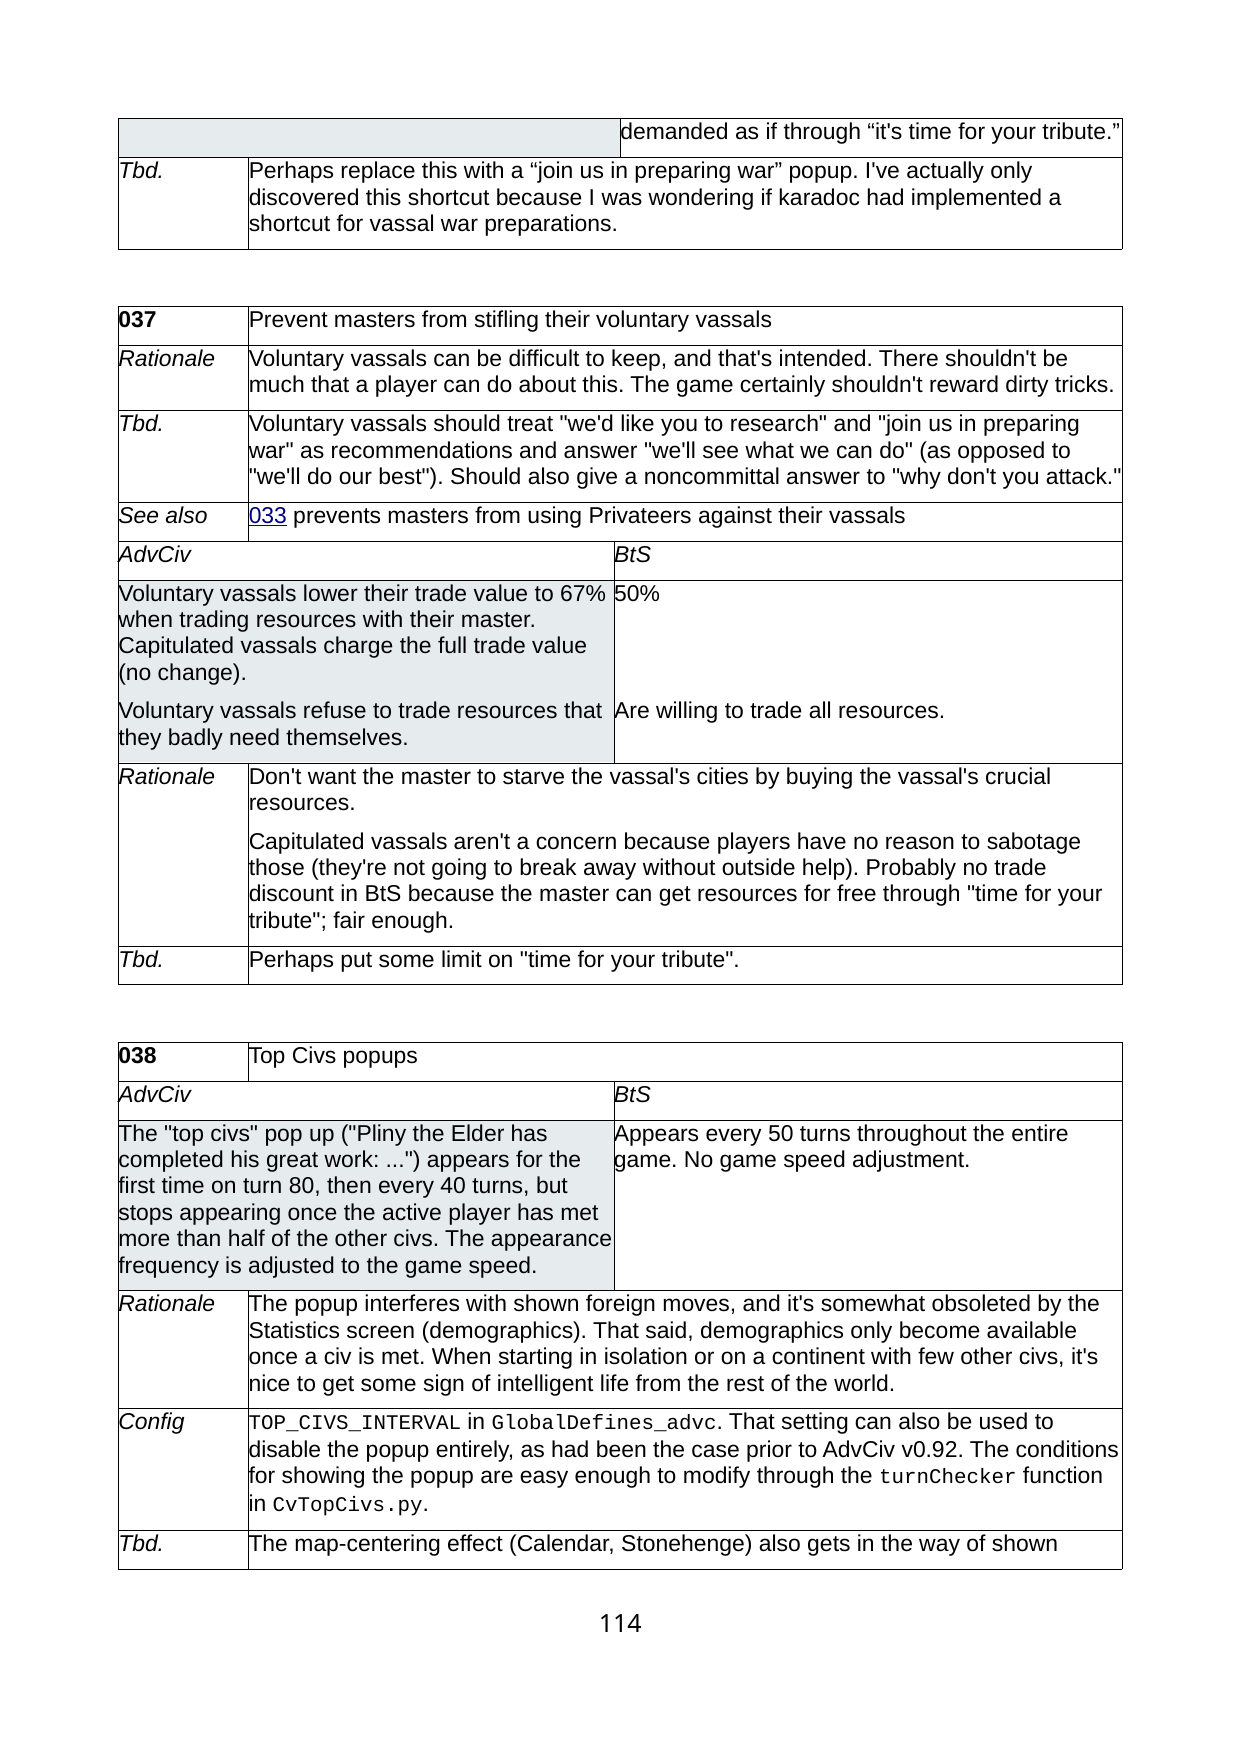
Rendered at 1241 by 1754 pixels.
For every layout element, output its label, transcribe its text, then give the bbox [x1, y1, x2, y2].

table_header Prevent masters from stifling their voluntary vassals [249, 307, 1122, 345]
table_cell Voluntary vassals can be difficult to keep, and that's intended. There shouldn't be much that a player can do about this. The game certainly shouldn't reward dirty tricks. [249, 346, 1122, 410]
table_cell AdvCiv [119, 542, 614, 579]
table_cell The map-centering effect (Calendar, Stonehenge) also gets in the way of shown [249, 1531, 1122, 1569]
table_cell The "top civs" pop up ("Pliny the Elder has completed his great work: ...") appears for the first time on turn 80, then every 40 turns, but stops appearing once the active player has met more than half of the other civs. The appearance frequency is adjusted to the game speed. [119, 1121, 614, 1290]
table_cell Rationale [119, 1291, 248, 1408]
table_cell See also [119, 503, 248, 541]
table_header 038 [119, 1043, 248, 1081]
table_header 037 [119, 307, 248, 345]
table_header Top Civs popups [249, 1043, 1122, 1081]
table_cell Perhaps replace this with a “join us in preparing war” popup. I've actually only discovered this shortcut because I was wondering if karadoc had implemented a shortcut for vassal war preparations. [249, 158, 1122, 248]
table_cell demanded as if through “it's time for your tribute.” [621, 119, 1122, 157]
table_cell 033 prevents masters from using Privateers against their vassals [249, 503, 1122, 541]
table_cell Perhaps put some limit on "time for your tribute". [249, 947, 1122, 984]
table_cell 50% Are willing to trade all resources. [615, 581, 1122, 762]
table_cell [119, 119, 620, 157]
table_cell Tbd. [119, 1531, 248, 1569]
table_cell Config [119, 1409, 248, 1530]
table_cell Rationale [119, 764, 248, 946]
table_cell Appears every 50 turns throughout the entire game. No game speed adjustment. [615, 1121, 1122, 1290]
table_cell The popup interferes with shown foreign moves, and it's somewhat obsoleted by the Statistics screen (demographics). That said, demographics only become available once a civ is met. When starting in isolation or on a continent with few other civs, it's nice to get some sign of intelligent life from the rest of the world. [249, 1291, 1122, 1408]
table_cell Rationale [119, 346, 248, 410]
table_cell Tbd. [119, 158, 248, 248]
table_cell AdvCiv [119, 1082, 614, 1120]
table_cell Tbd. [119, 411, 248, 502]
table_cell Tbd. [119, 947, 248, 984]
table_cell TOP_CIVS_INTERVAL in GlobalDefines_advc. That setting can also be used to disable the popup entirely, as had been the case prior to AdvCiv v0.92. The conditions for showing the popup are easy enough to modify through the turnChecker function in CvTopCivs.py. [249, 1409, 1122, 1530]
table_cell Voluntary vassals should treat "we'd like you to research" and "join us in preparing war" as recommendations and answer "we'll see what we can do" (as opposed to "we'll do our best"). Should also give a noncommittal answer to "why don't you attack." [249, 411, 1122, 502]
table_cell BtS [615, 542, 1122, 579]
table_cell Don't want the master to starve the vassal's cities by buying the vassal's crucial resources. Capitulated vassals aren't a concern because players have no reason to sabotage those (they're not going to break away without outside help). Probably no trade discount in BtS because the master can get resources for free through "time for your tribute"; fair enough. [249, 764, 1122, 946]
table_cell Voluntary vassals lower their trade value to 67% when trading resources with their master. Capitulated vassals charge the full trade value (no change). Voluntary vassals refuse to trade resources that they badly need themselves. [119, 581, 614, 762]
table_cell BtS [615, 1082, 1122, 1120]
